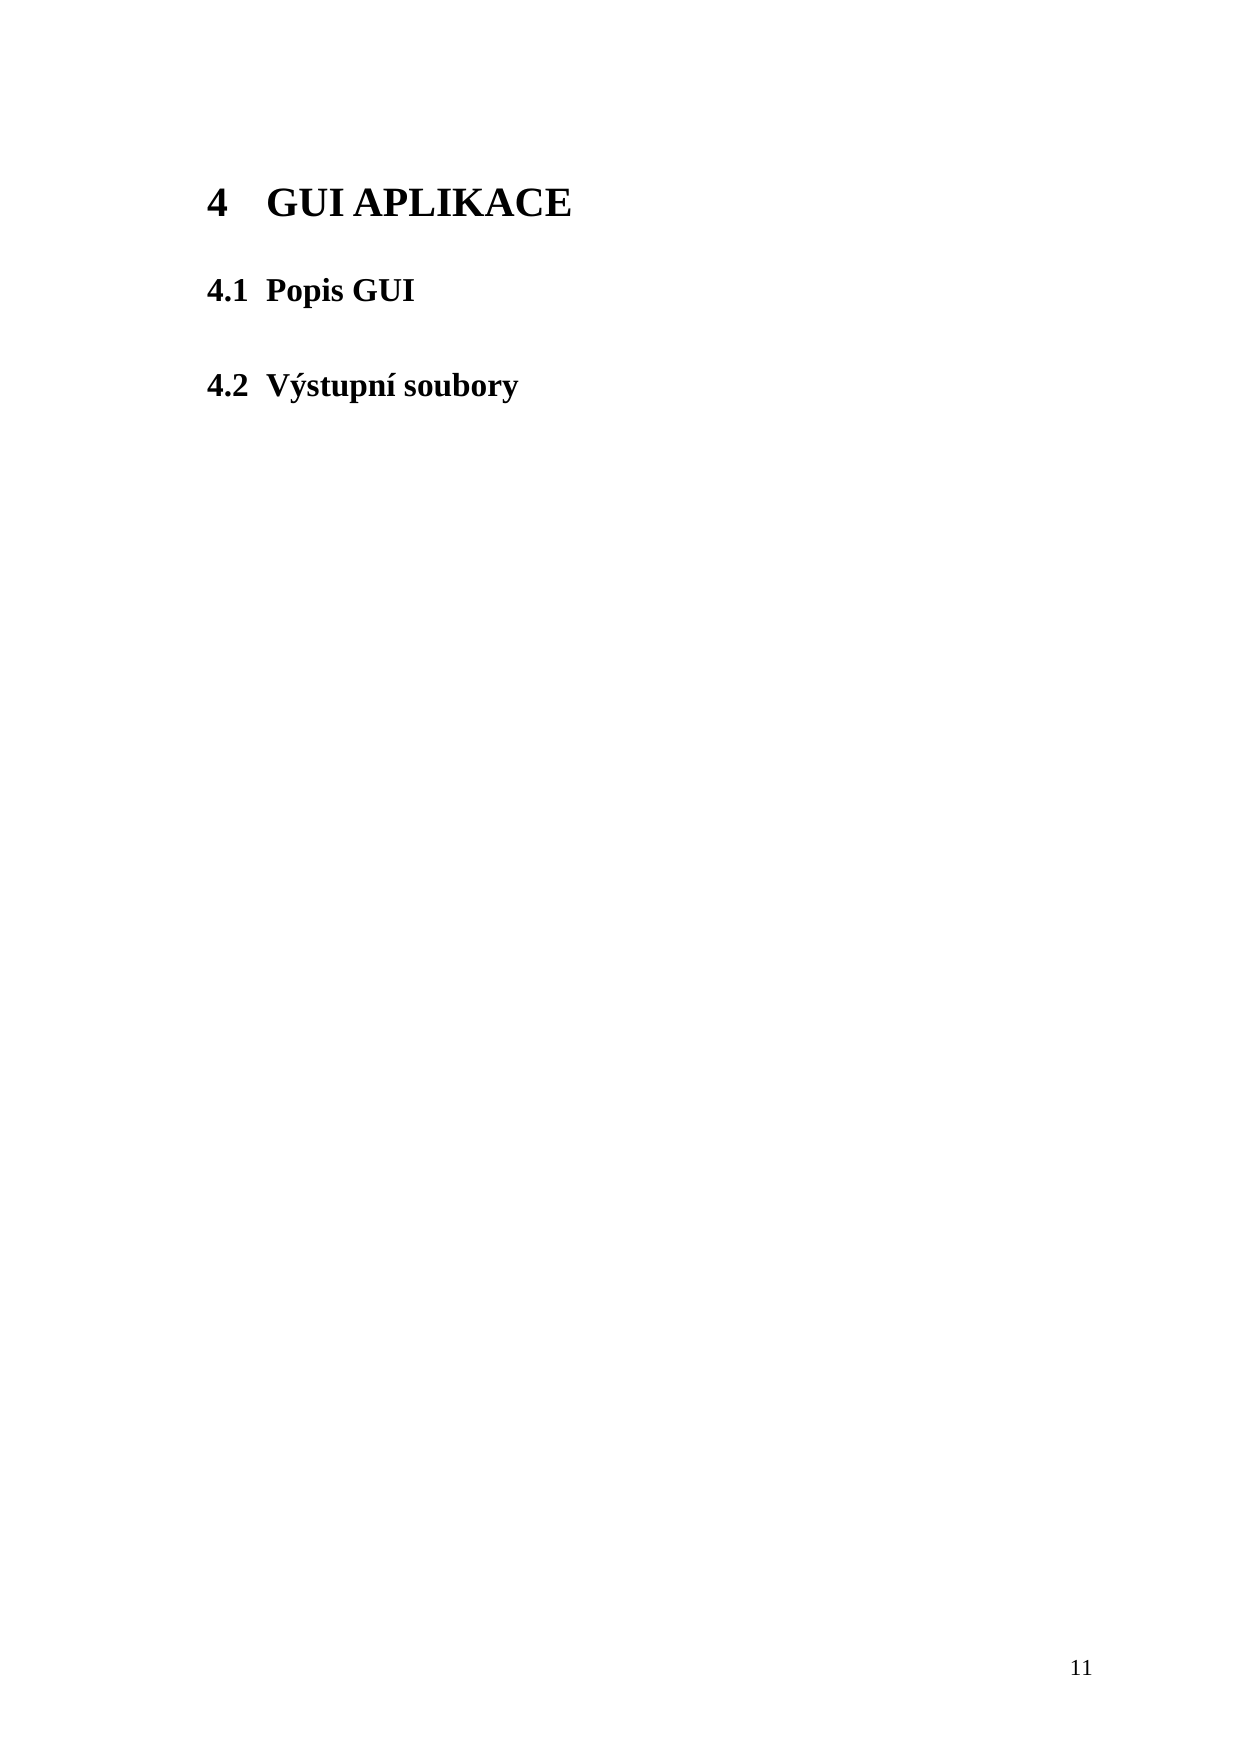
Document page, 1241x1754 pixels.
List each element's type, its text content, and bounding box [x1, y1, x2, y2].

subtitle Výstupní soubory [207, 365, 1092, 403]
subtitle Popis GUI [207, 270, 1092, 308]
subtitle GUI Aplikace [207, 177, 1092, 225]
